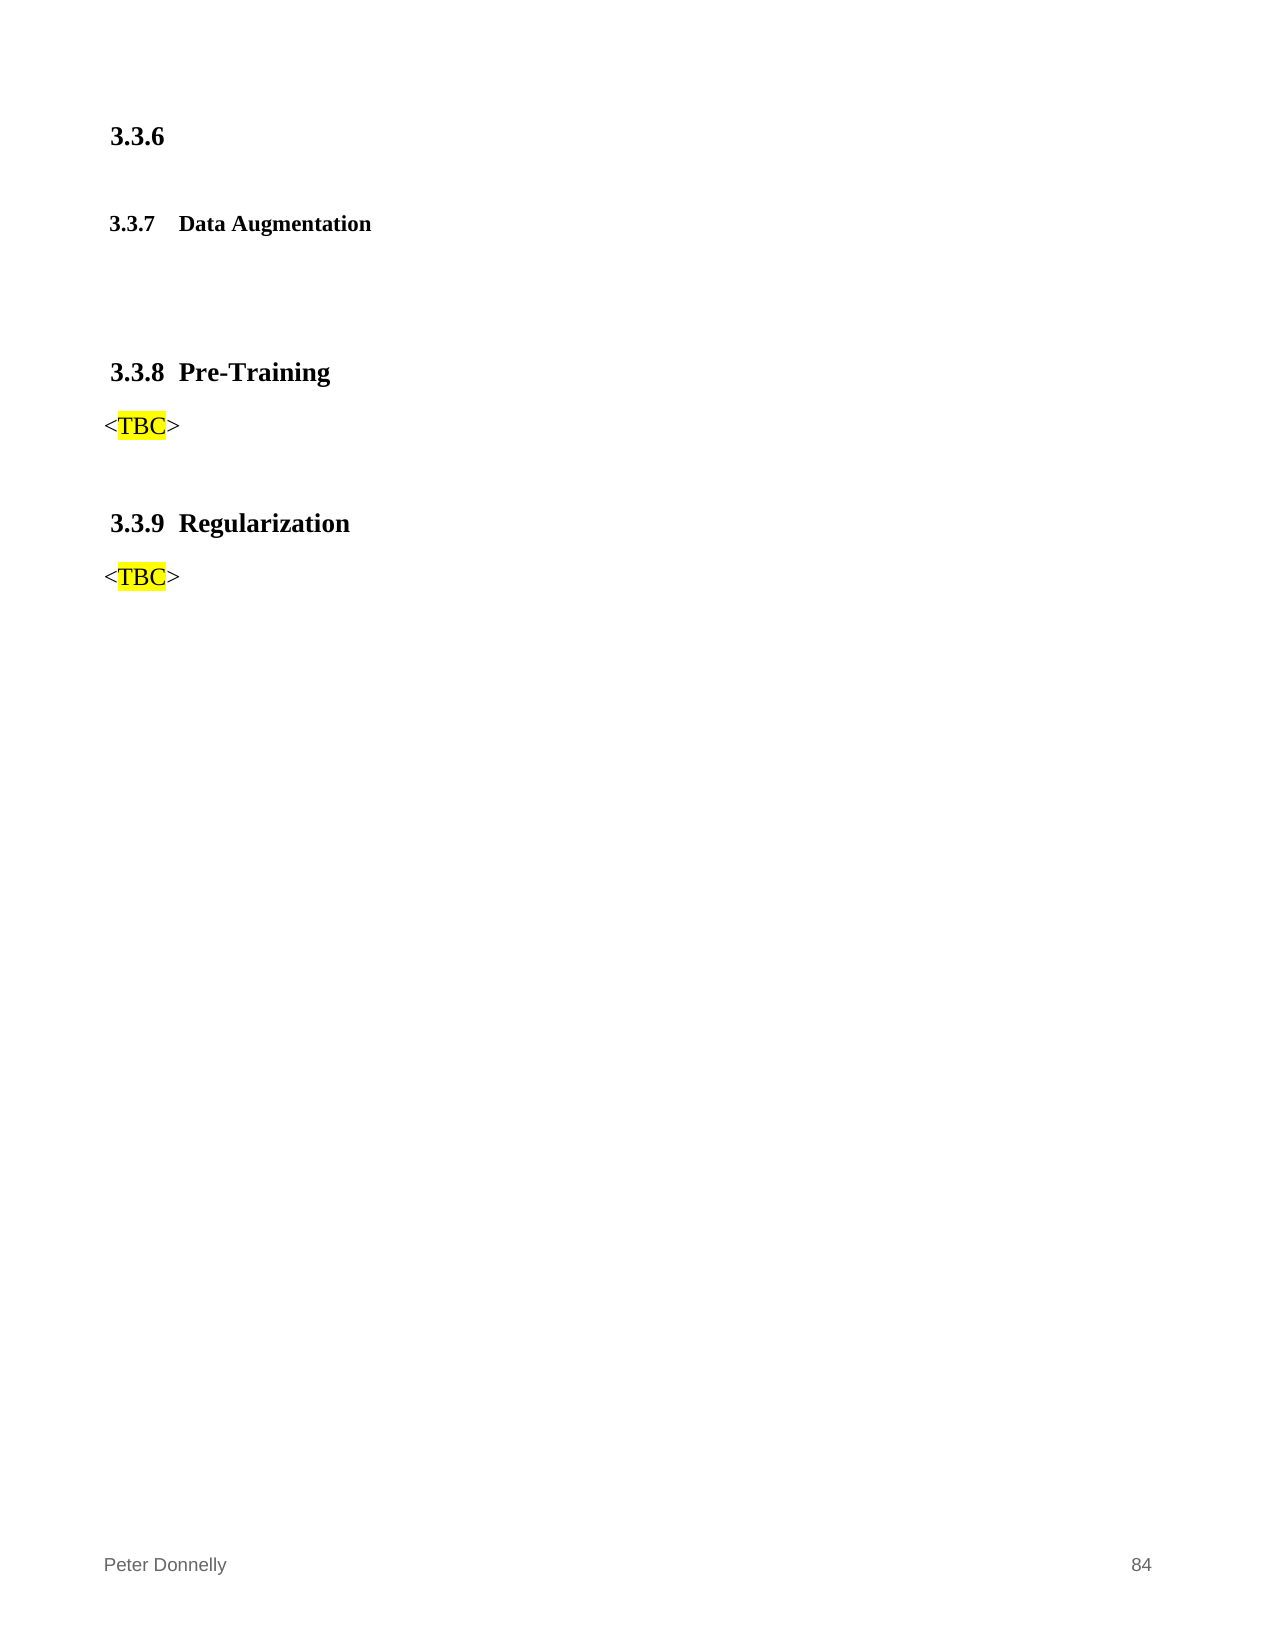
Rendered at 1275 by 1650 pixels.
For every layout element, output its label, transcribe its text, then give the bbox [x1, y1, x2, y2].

text <TBC> [103, 411, 1181, 440]
text <TBC> [103, 562, 1181, 591]
subtitle Data Augmentation [103, 210, 1181, 236]
subtitle Regularization [103, 507, 1181, 538]
subtitle Pre-Training [103, 356, 1181, 387]
